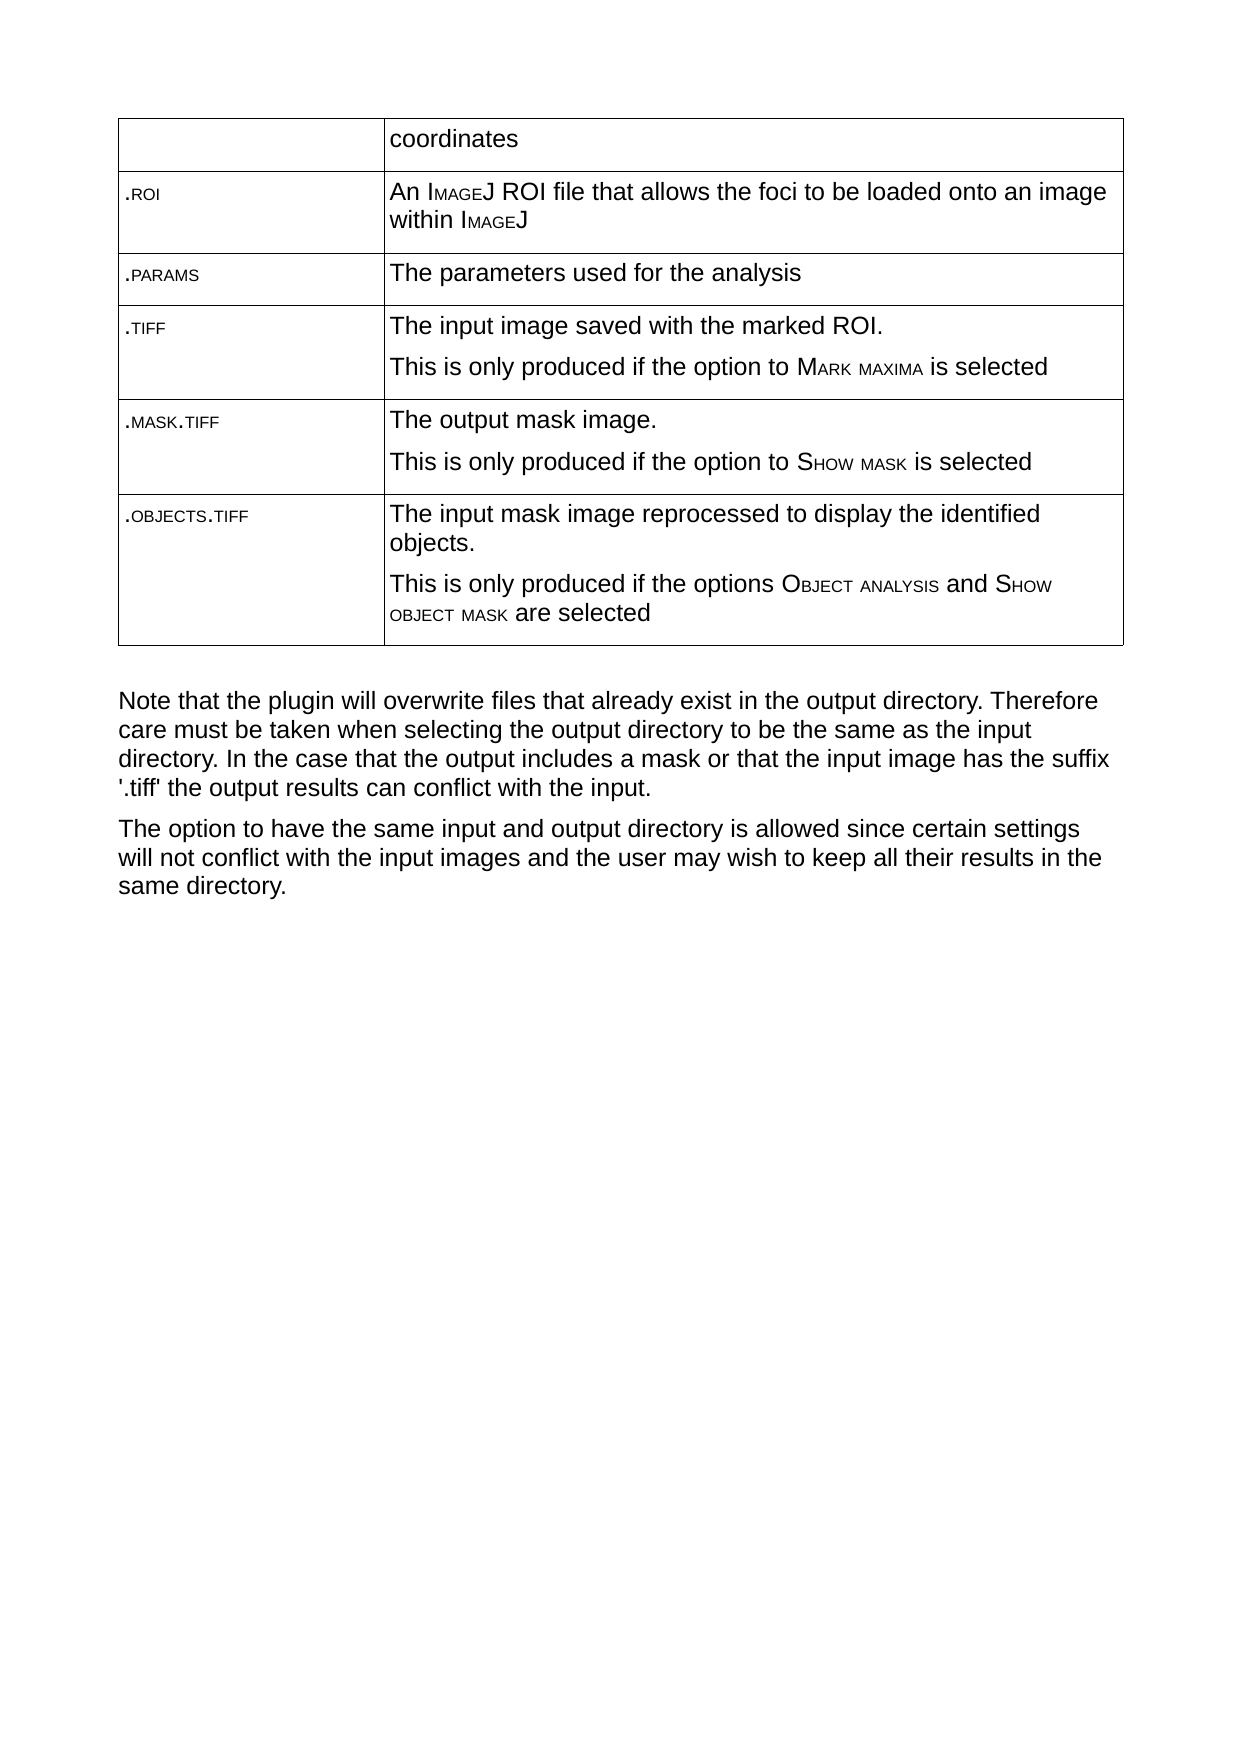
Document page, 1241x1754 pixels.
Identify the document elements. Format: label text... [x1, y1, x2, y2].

table_cell [119, 119, 384, 171]
table_cell .objects.tiff [119, 495, 384, 645]
table_cell An ImageJ ROI file that allows the foci to be loaded onto an image within ImageJ [385, 172, 1123, 252]
table_cell .tiff [119, 306, 384, 399]
text The option to have the same input and output directory is allowed since certain settings will not conflict with the input images and the user may wish to keep all their results in the same directory. [118, 814, 1122, 900]
table_cell The parameters used for the analysis [385, 254, 1123, 305]
table_cell .roi [119, 172, 384, 252]
table_cell .mask.tiff [119, 400, 384, 493]
text Note that the plugin will overwrite files that already exist in the output directory. Therefore care must be taken when selecting the output directory to be the same as the input directory. In the case that the output includes a mask or that the input image has the suffix '.tiff' the output results can conflict with the input. [118, 686, 1122, 801]
table_cell coordinates [385, 119, 1123, 171]
table_cell The input mask image reprocessed to display the identified objects. This is only produced if the options Object analysis and Show object mask are selected [385, 495, 1123, 645]
table_cell The input image saved with the marked ROI. This is only produced if the option to Mark maxima is selected [385, 306, 1123, 399]
table_cell .params [119, 254, 384, 305]
table_cell The output mask image. This is only produced if the option to Show mask is selected [385, 400, 1123, 493]
